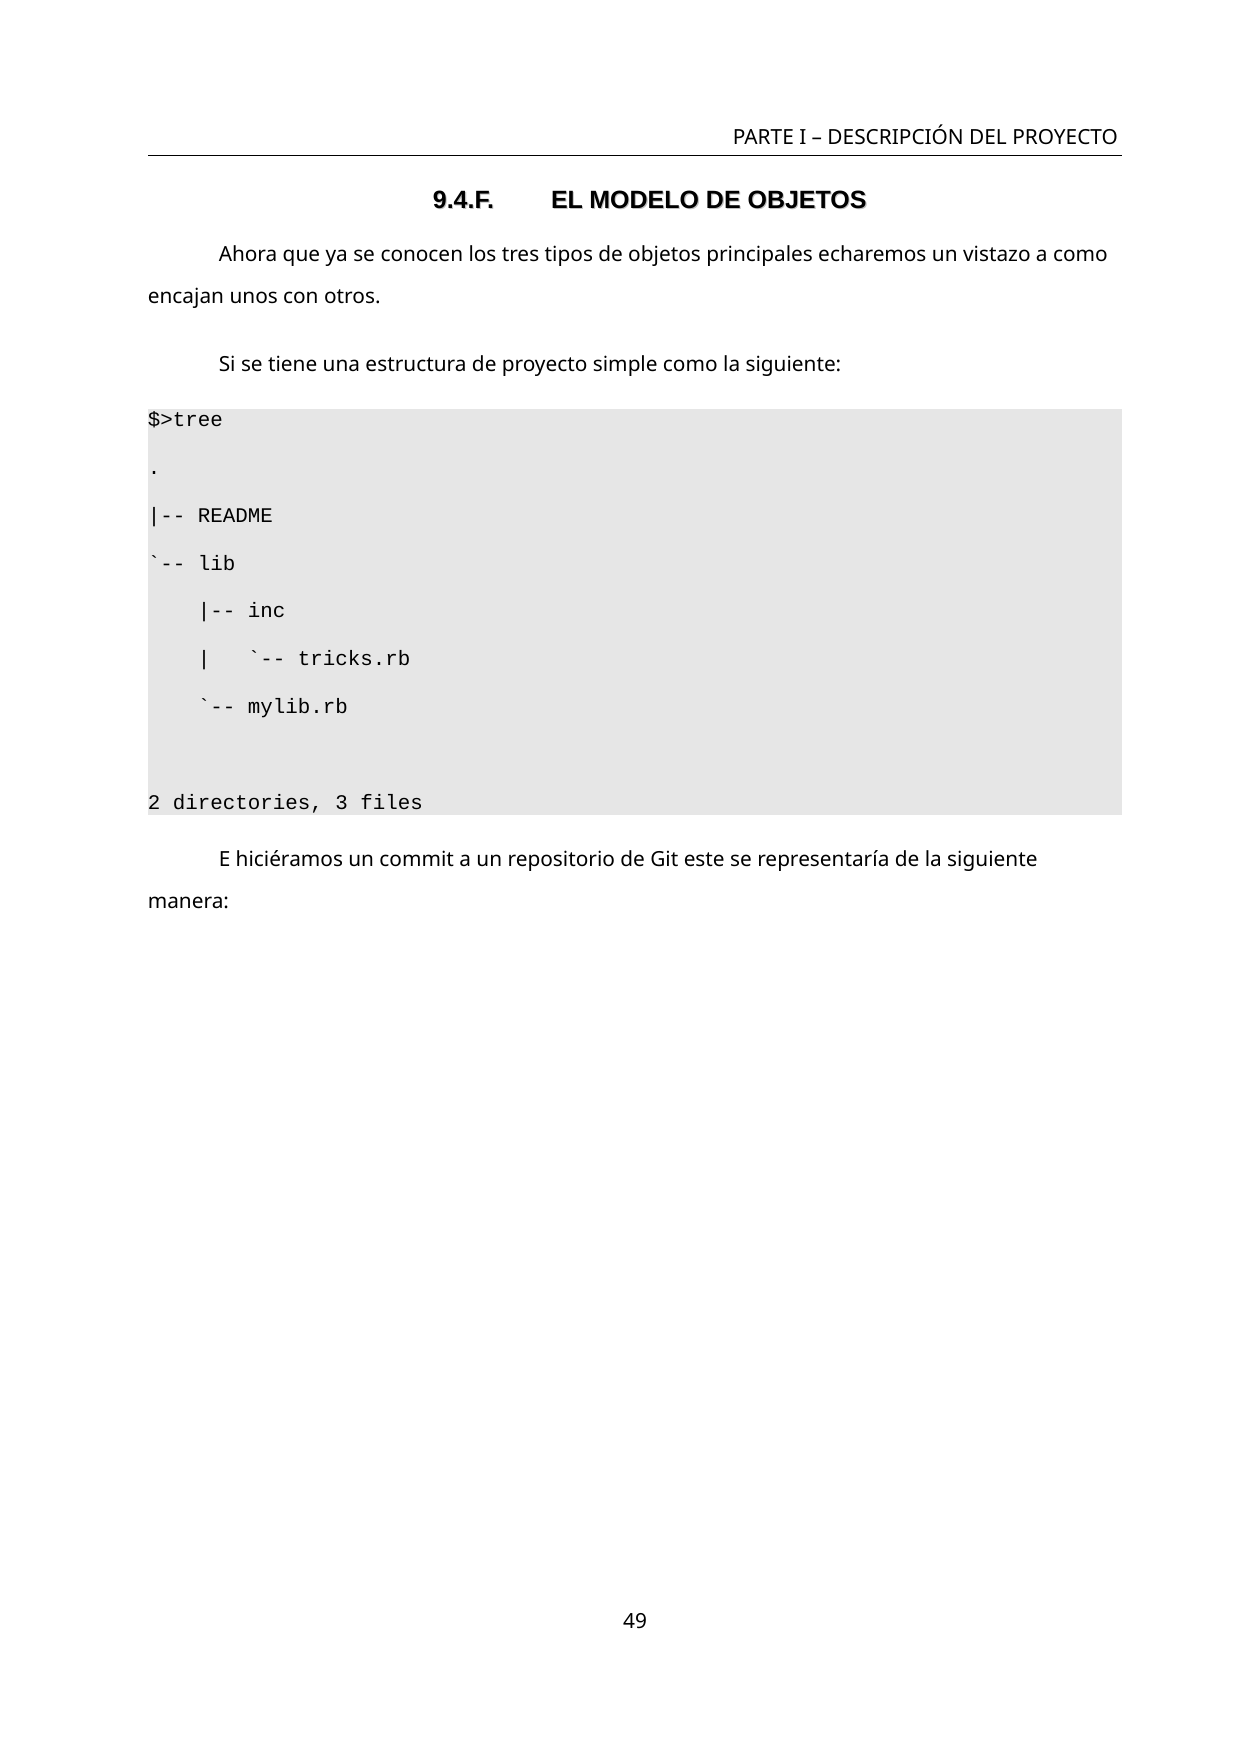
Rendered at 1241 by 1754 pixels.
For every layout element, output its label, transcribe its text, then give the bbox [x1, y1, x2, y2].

text $>tree [148, 409, 1122, 433]
text E hiciéramos un commit a un repositorio de Git este se representaría de la siguiente manera: [148, 844, 1122, 915]
text | `-- tricks.rb [148, 648, 1122, 672]
text Si se tiene una estructura de proyecto simple como la siguiente: [148, 349, 1122, 377]
text 2 directories, 3 files [148, 792, 1122, 815]
text `-- mylib.rb [148, 696, 1122, 720]
text . [148, 457, 1122, 481]
text |-- README [148, 505, 1122, 528]
text Ahora que ya se conocen los tres tipos de objetos principales echaremos un vistazo a como encajan unos con otros. [148, 239, 1122, 310]
text |-- inc [148, 600, 1122, 624]
text `-- lib [148, 553, 1122, 576]
subtitle El modelo de objetos [177, 185, 1122, 214]
